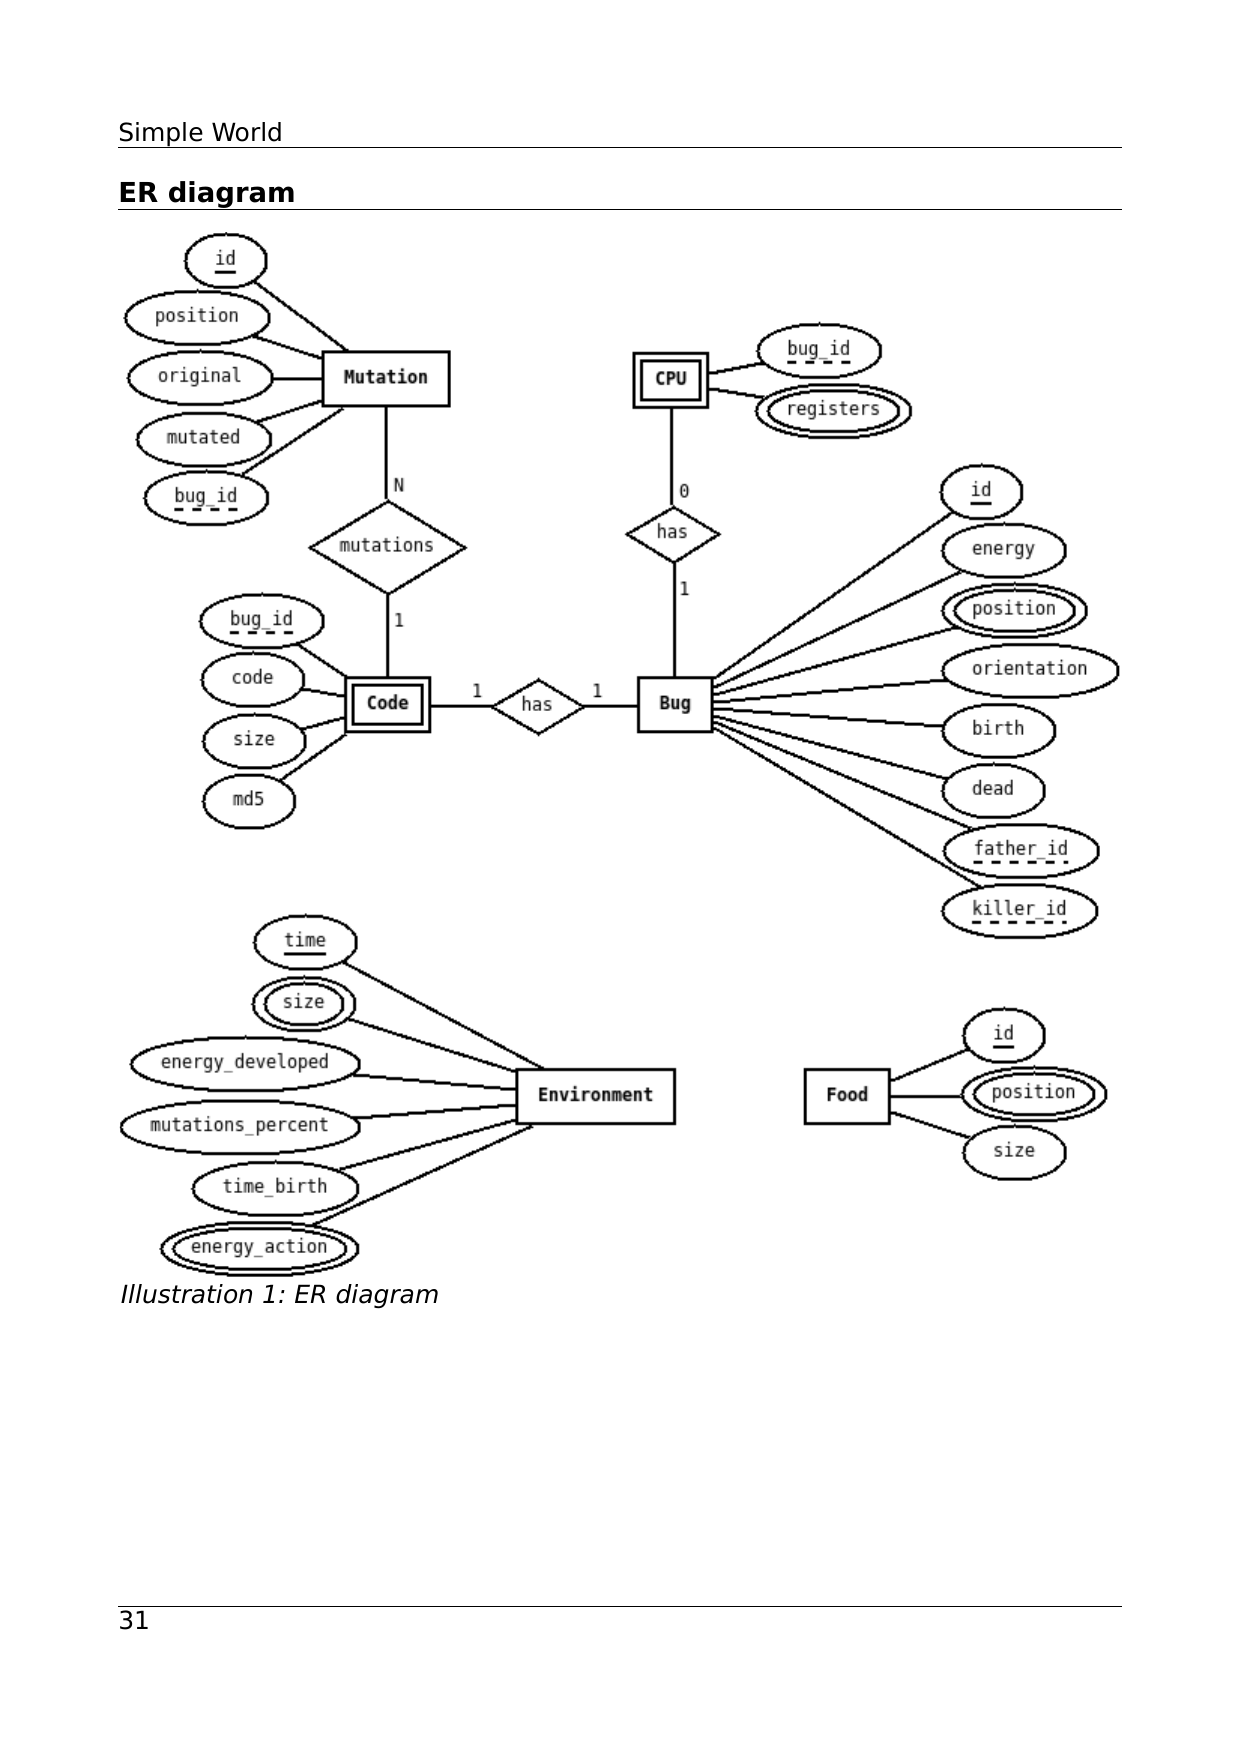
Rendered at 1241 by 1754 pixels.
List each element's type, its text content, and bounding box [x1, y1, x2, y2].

title ER diagram [118, 177, 1122, 209]
picture [119, 232, 1121, 1280]
text Illustration 1: ER diagram [121, 1280, 1119, 1309]
